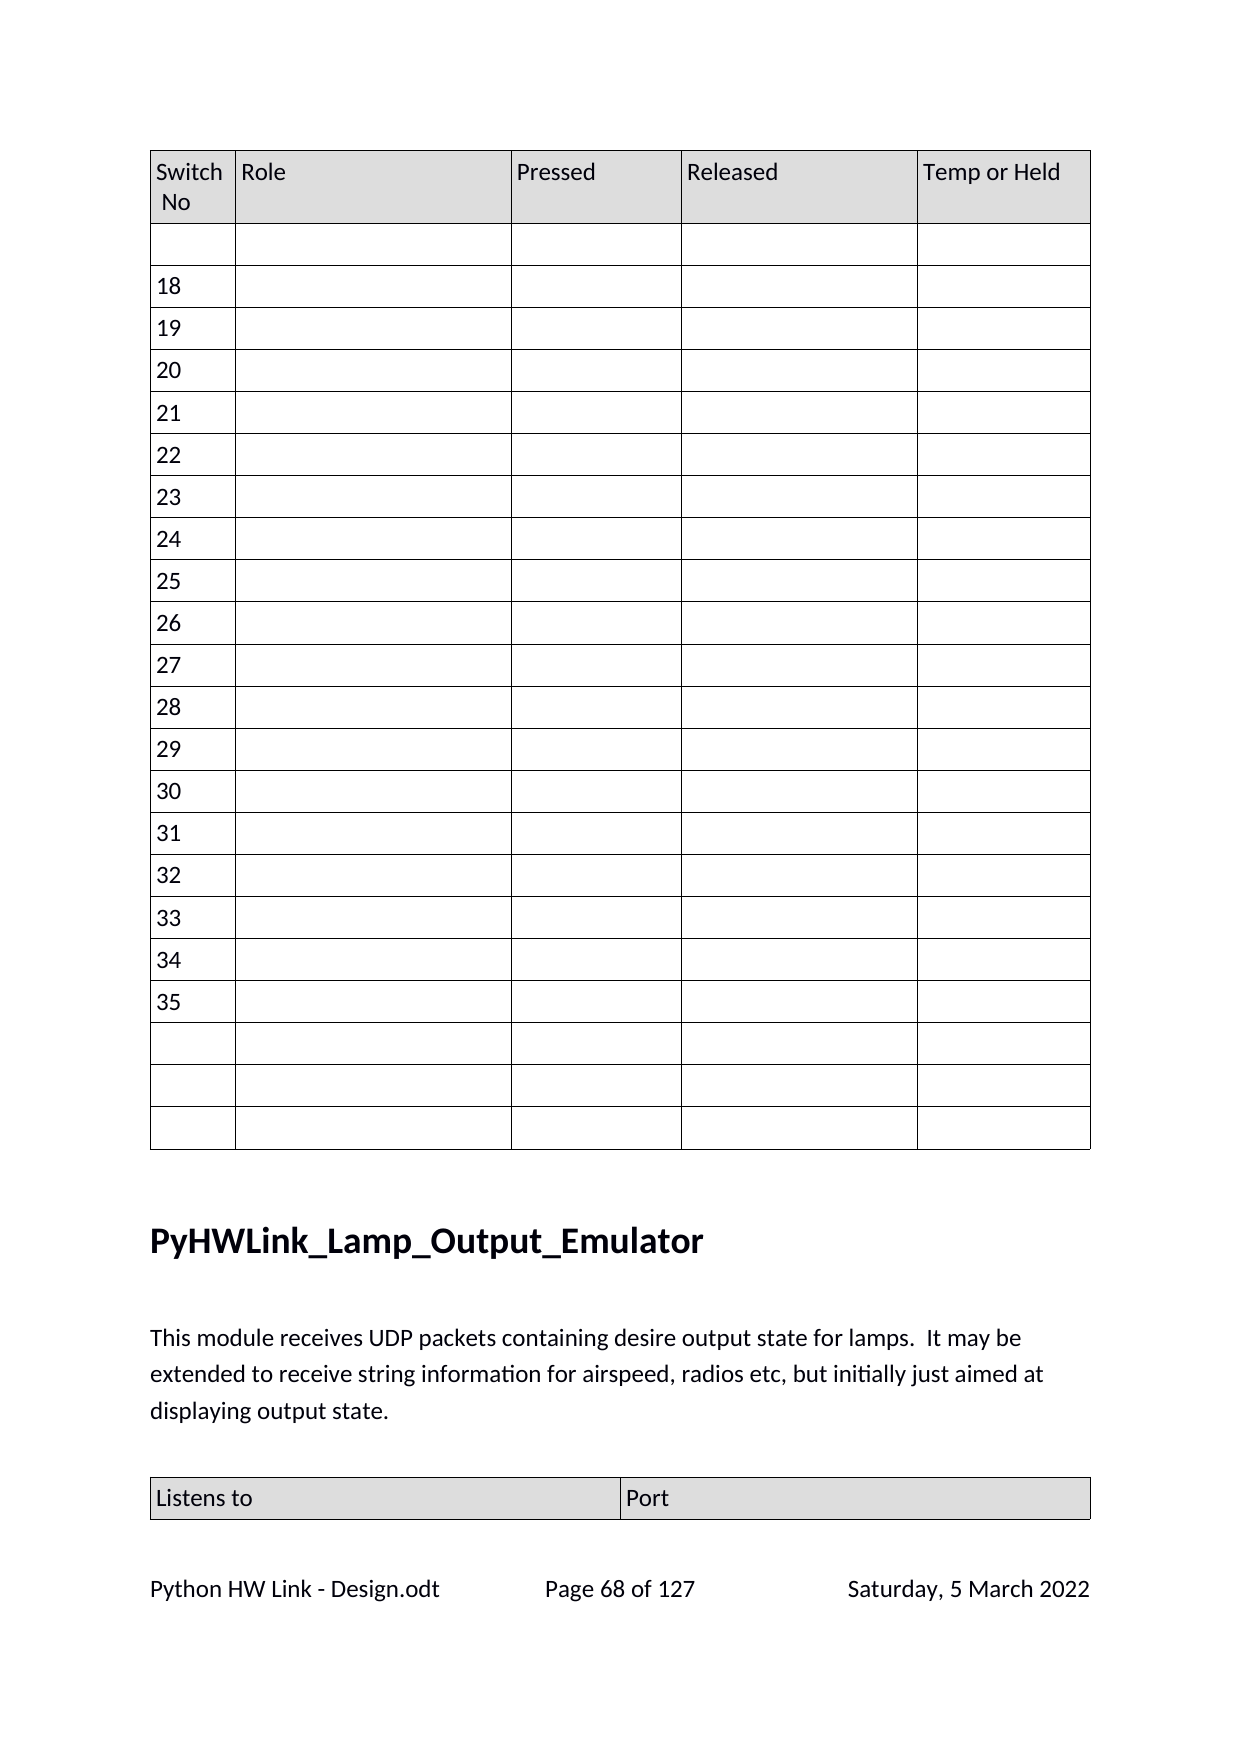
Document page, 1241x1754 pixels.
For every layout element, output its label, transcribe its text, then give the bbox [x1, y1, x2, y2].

table_cell [236, 645, 511, 686]
table_cell [236, 266, 511, 307]
table_cell 33 [151, 897, 235, 938]
table_cell [918, 813, 1090, 854]
table_header Listens to [151, 1478, 620, 1519]
table_cell 28 [151, 687, 235, 728]
table_cell [512, 855, 681, 896]
table_cell [682, 518, 917, 559]
table_cell [918, 939, 1090, 980]
table_cell 29 [151, 729, 235, 770]
table_cell [236, 855, 511, 896]
table_cell [151, 1023, 235, 1064]
text This module receives UDP packets containing desire output state for lamps. It may be extended to receive string information for airspeed, radios etc, but initially just aimed at displaying output state. [150, 1322, 1090, 1426]
table_cell [512, 1065, 681, 1106]
table_cell 20 [151, 350, 235, 391]
table_header Released [682, 151, 917, 223]
table_cell [682, 602, 917, 643]
table_cell [512, 687, 681, 728]
table_cell [151, 1107, 235, 1148]
table_cell [512, 602, 681, 643]
table_cell 34 [151, 939, 235, 980]
table_cell [512, 981, 681, 1022]
table_cell [512, 392, 681, 433]
table_cell 31 [151, 813, 235, 854]
table_cell [512, 645, 681, 686]
table_cell [512, 897, 681, 938]
table_cell 23 [151, 476, 235, 517]
table_cell [682, 687, 917, 728]
table_cell [236, 392, 511, 433]
table_cell [512, 476, 681, 517]
table_cell [918, 1065, 1090, 1106]
table_cell [918, 602, 1090, 643]
table_cell [682, 771, 917, 812]
table_cell [236, 1023, 511, 1064]
table_cell [512, 813, 681, 854]
table_cell 26 [151, 602, 235, 643]
table_cell [682, 266, 917, 307]
table_cell [918, 687, 1090, 728]
table_cell 24 [151, 518, 235, 559]
table_cell [918, 224, 1090, 265]
table_cell [512, 518, 681, 559]
table_cell [918, 645, 1090, 686]
table_cell [236, 981, 511, 1022]
table_cell [151, 1065, 235, 1106]
table_cell [918, 518, 1090, 559]
table_cell [918, 1107, 1090, 1148]
table_cell [512, 350, 681, 391]
table_cell [236, 771, 511, 812]
table_header Port [621, 1478, 1090, 1519]
table_cell [682, 897, 917, 938]
table_cell [682, 1107, 917, 1148]
table_cell 27 [151, 645, 235, 686]
table_cell [918, 350, 1090, 391]
table_cell [682, 813, 917, 854]
table_cell [512, 1023, 681, 1064]
table_cell [682, 645, 917, 686]
table_cell 32 [151, 855, 235, 896]
table_cell [918, 1023, 1090, 1064]
table_cell [512, 266, 681, 307]
table_cell [682, 1023, 917, 1064]
table_header Role [236, 151, 511, 223]
table_cell [236, 476, 511, 517]
table_cell [682, 1065, 917, 1106]
table_cell [918, 729, 1090, 770]
table_cell [512, 308, 681, 349]
table_cell [512, 729, 681, 770]
table_cell [682, 308, 917, 349]
table_cell 30 [151, 771, 235, 812]
table_cell [236, 939, 511, 980]
table_cell [512, 1107, 681, 1148]
subtitle PyHWLink_Lamp_Output_Emulator [150, 1217, 1090, 1262]
table_cell [512, 771, 681, 812]
table_cell [236, 687, 511, 728]
table_cell 22 [151, 434, 235, 475]
table_cell [918, 981, 1090, 1022]
table_cell [682, 729, 917, 770]
table_cell [236, 518, 511, 559]
table_cell [682, 392, 917, 433]
table_cell 35 [151, 981, 235, 1022]
table_cell [682, 855, 917, 896]
table_cell [918, 476, 1090, 517]
table_cell [918, 434, 1090, 475]
table_cell [682, 434, 917, 475]
table_cell [682, 981, 917, 1022]
table_cell [236, 224, 511, 265]
table_cell [151, 224, 235, 265]
table_cell 21 [151, 392, 235, 433]
table_header Pressed [512, 151, 681, 223]
table_cell [236, 560, 511, 601]
table_cell [512, 560, 681, 601]
table_cell [512, 434, 681, 475]
table_cell [918, 392, 1090, 433]
table_header Temp or Held [918, 151, 1090, 223]
table_cell [236, 729, 511, 770]
table_cell [682, 560, 917, 601]
table_cell [918, 855, 1090, 896]
table_cell [918, 266, 1090, 307]
table_cell [918, 771, 1090, 812]
table_cell [236, 434, 511, 475]
table_cell [512, 224, 681, 265]
table_cell 25 [151, 560, 235, 601]
table_cell [682, 476, 917, 517]
table_cell [512, 939, 681, 980]
table_cell [918, 560, 1090, 601]
table_cell [682, 350, 917, 391]
table_cell [236, 350, 511, 391]
table_cell [236, 897, 511, 938]
table_cell 19 [151, 308, 235, 349]
table_cell [682, 939, 917, 980]
table_cell [918, 897, 1090, 938]
table_cell [236, 1065, 511, 1106]
table_cell [236, 813, 511, 854]
table_cell [236, 602, 511, 643]
table_cell [682, 224, 917, 265]
table_cell 18 [151, 266, 235, 307]
table_cell [236, 1107, 511, 1148]
table_cell [918, 308, 1090, 349]
table_header Switch No [151, 151, 235, 223]
table_cell [236, 308, 511, 349]
